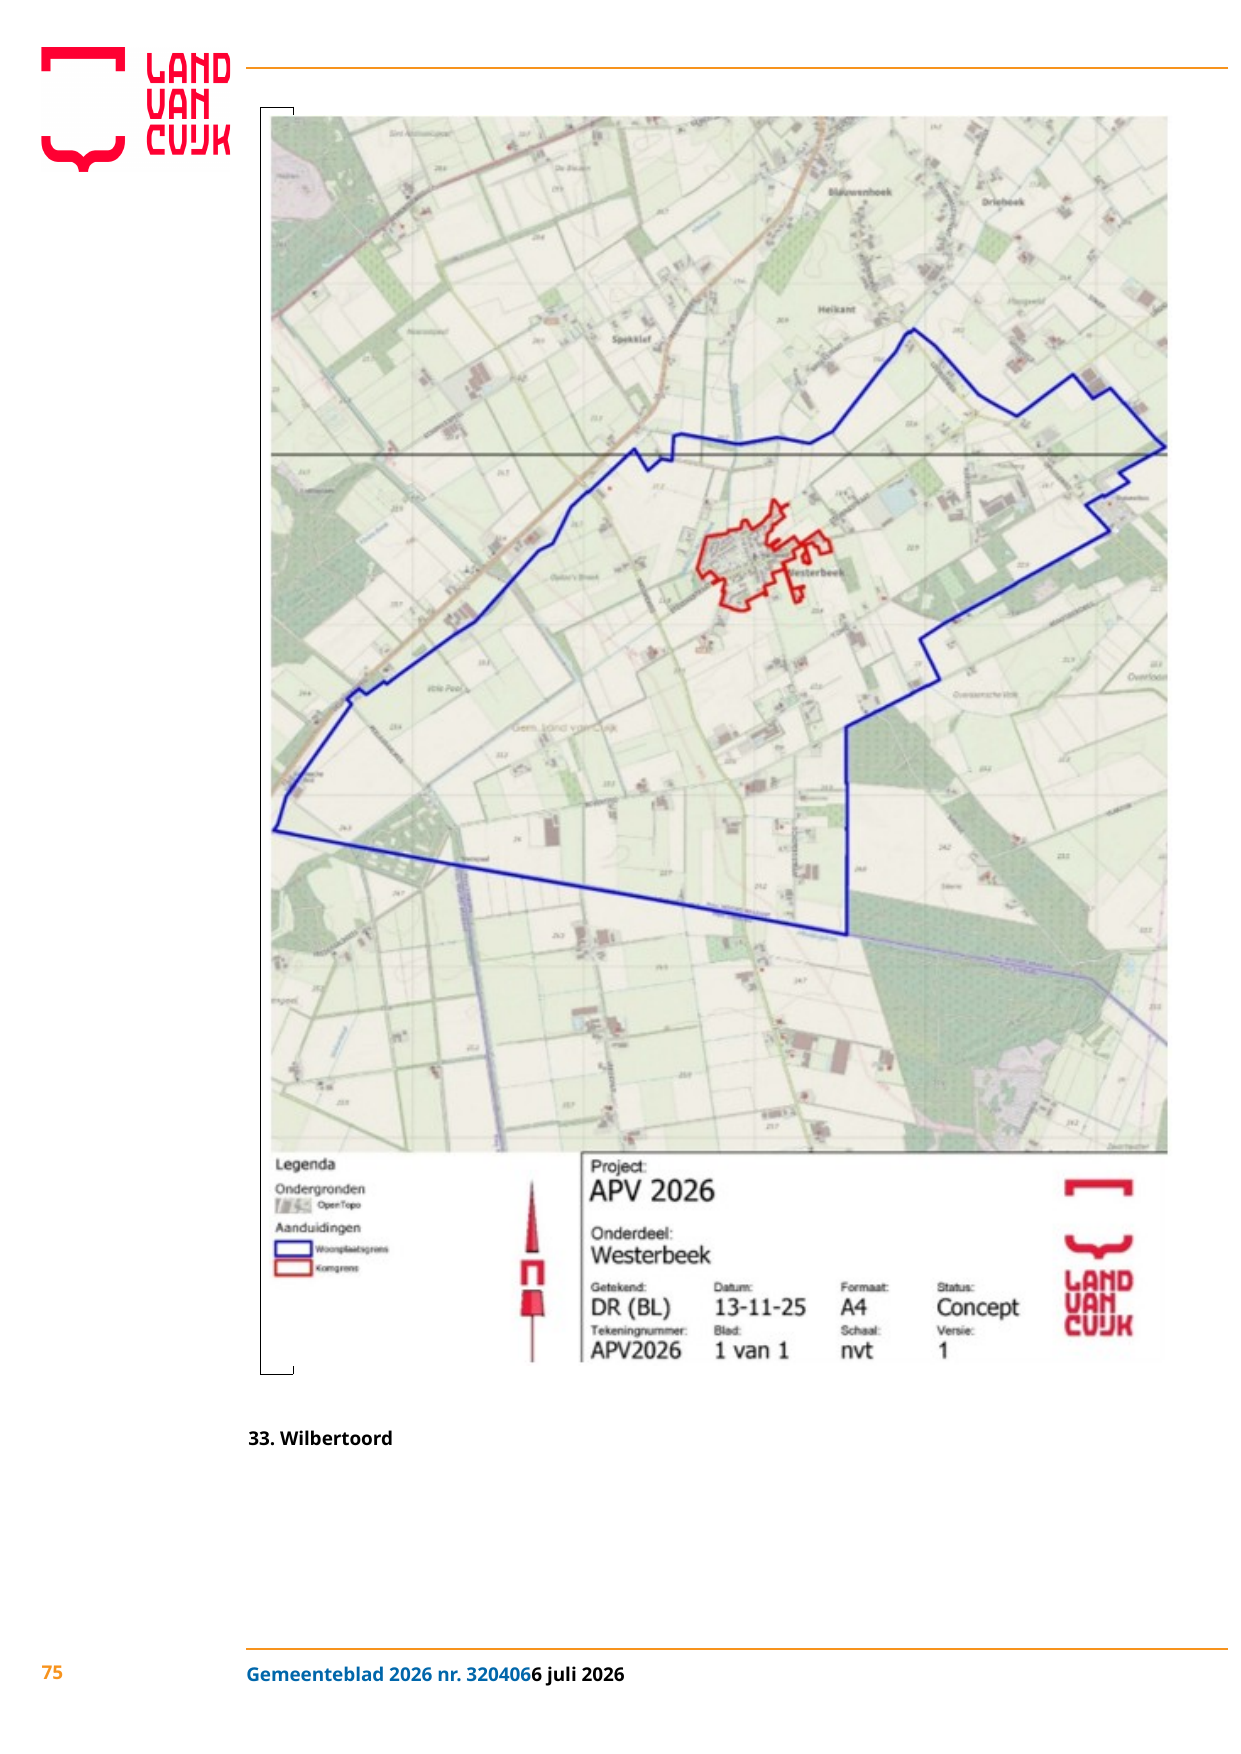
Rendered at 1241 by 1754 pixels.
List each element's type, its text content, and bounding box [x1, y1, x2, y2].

picture [268, 115, 1173, 1366]
text 33. Wilbertoord [248, 1425, 1152, 1451]
picture [41, 47, 231, 172]
